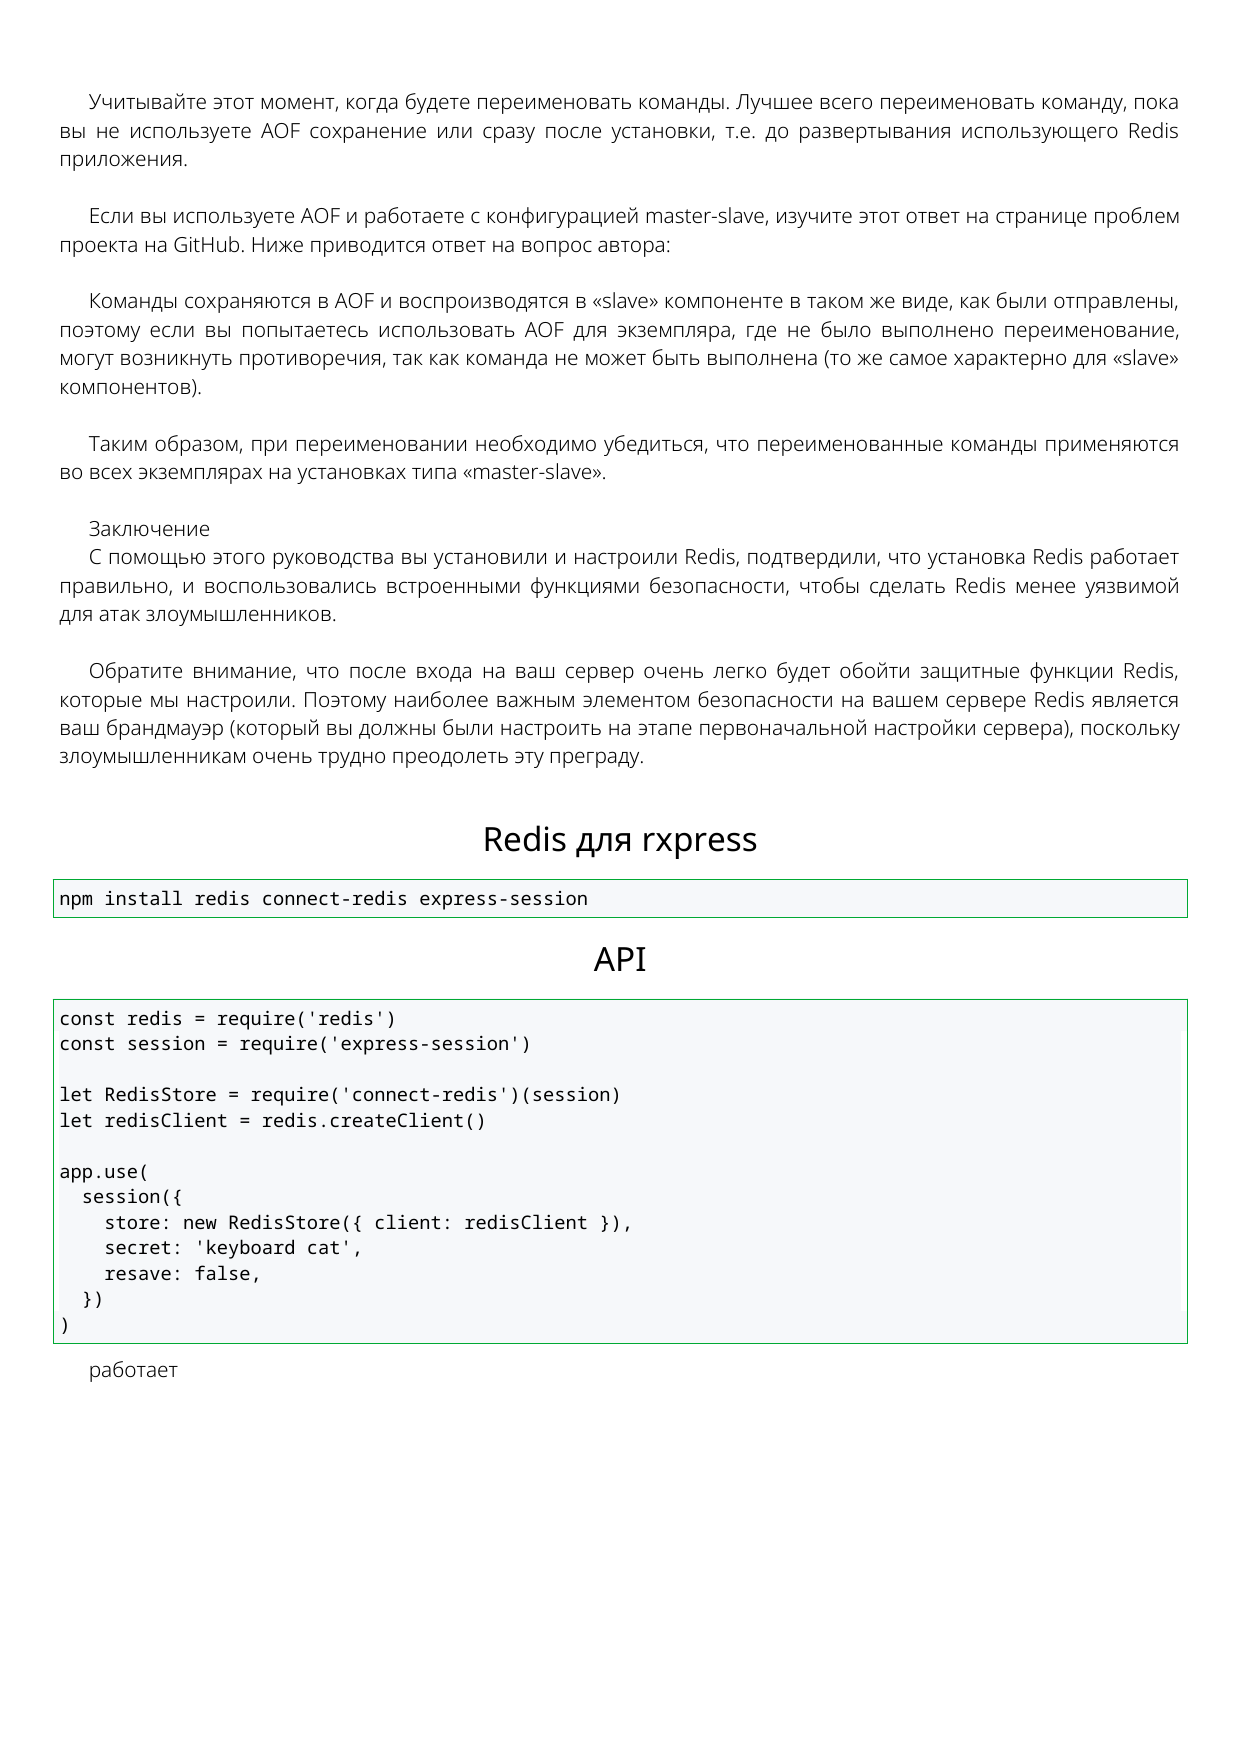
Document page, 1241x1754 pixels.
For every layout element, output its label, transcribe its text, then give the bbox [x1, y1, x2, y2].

text const session = require('express-session') [59, 1031, 1181, 1056]
text Обратите внимание, что после входа на ваш сервер очень легко будет обойти защитные функции Redis, которые мы настроили. Поэтому наиболее важным элементом безопасности на вашем сервере Redis является ваш брандмауэр (который вы должны были настроить на этапе первоначальной настройки сервера), поскольку злоумышленникам очень трудно преодолеть эту преграду. [59, 656, 1181, 770]
text let RedisStore = require('connect-redis')(session) [59, 1082, 1181, 1107]
text С помощью этого руководства вы установили и настроили Redis, подтвердили, что установка Redis работает правильно, и воспользовались встроенными функциями безопасности, чтобы сделать Redis менее уязвимой для атак злоумышленников. [59, 542, 1181, 628]
text const redis = require('redis') [54, 1000, 1187, 1031]
subtitle API [59, 935, 1181, 981]
text Учитывайте этот момент, когда будете переименовать команды. Лучшее всего переименовать команду, пока вы не используете AOF сохранение или сразу после установки, т.е. до развертывания использующего Redis приложения. [59, 87, 1181, 173]
text Если вы используете AOF и работаете с конфигурацией master-slave, изучите этот ответ на странице проблем проекта на GitHub. Ниже приводится ответ на вопрос автора: [59, 201, 1181, 258]
text Команды сохраняются в AOF и воспроизводятся в «slave» компоненте в таком же виде, как были отправлены, поэтому если вы попытаетесь использовать AOF для экземпляра, где не было выполнено переименование, могут возникнуть противоречия, так как команда не может быть выполнена (то же самое характерно для «slave» компонентов). [59, 287, 1181, 400]
text session({ [59, 1184, 1181, 1209]
text ) [54, 1305, 1187, 1343]
text npm install redis connect-redis express-session [54, 880, 1187, 917]
text app.use( [59, 1158, 1181, 1184]
subtitle Redis для rxpress [59, 816, 1181, 862]
text store: new RedisStore({ client: redisClient }), [59, 1209, 1181, 1235]
text resave: false, [59, 1260, 1181, 1286]
text secret: 'keyboard cat', [59, 1235, 1181, 1260]
text работает [59, 1355, 1181, 1383]
text }) [59, 1286, 1181, 1305]
text let redisClient = redis.createClient() [59, 1107, 1181, 1133]
text Заключение [59, 514, 1181, 542]
text Таким образом, при переименовании необходимо убедиться, что переименованные команды применяются во всех экземплярах на установках типа «master-slave». [59, 429, 1181, 486]
